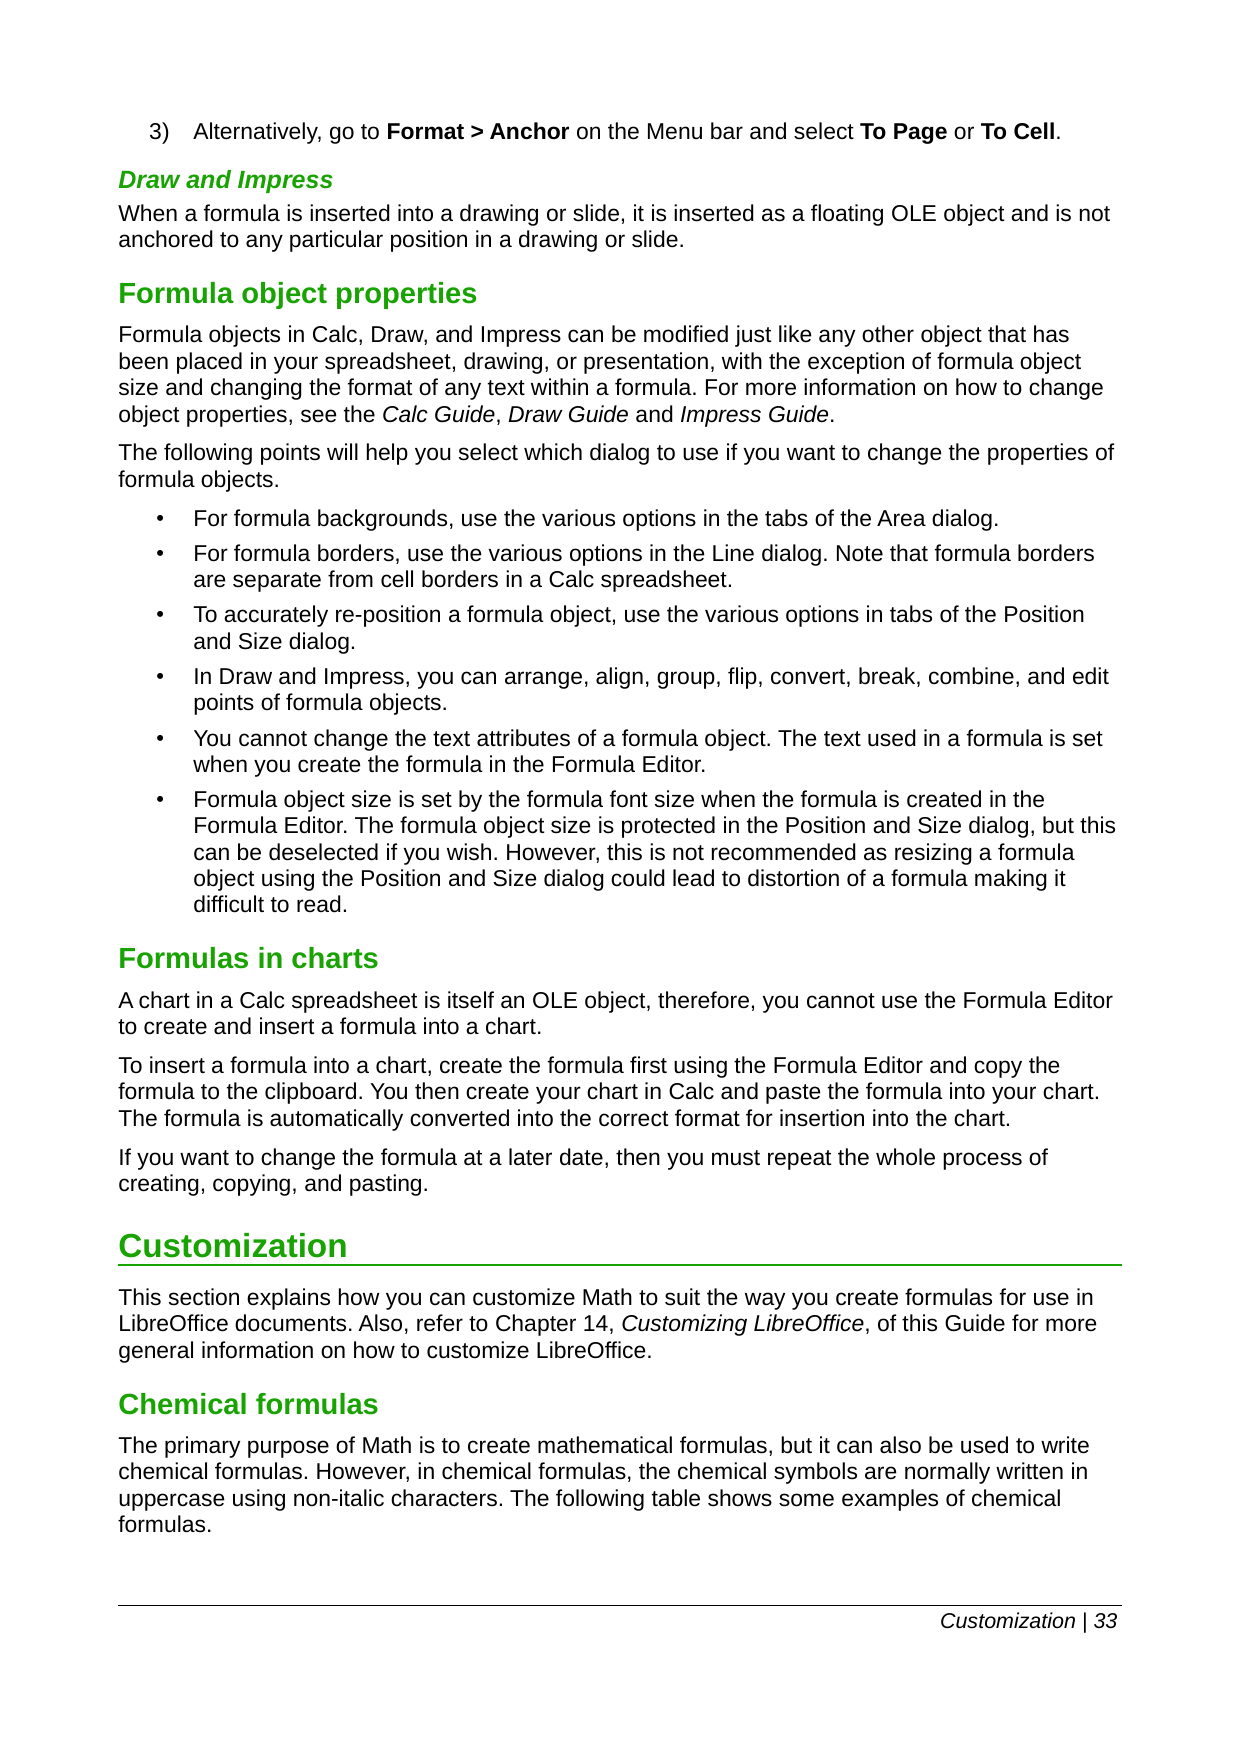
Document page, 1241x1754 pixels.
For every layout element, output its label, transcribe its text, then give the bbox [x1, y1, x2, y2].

list In Draw and Impress, you can arrange, align, group, flip, convert, break, combine, and edit points of formula objects. [156, 663, 1122, 716]
subtitle Formula object properties [118, 276, 1122, 310]
subtitle Customization [118, 1226, 1122, 1264]
text To insert a formula into a chart, create the formula first using the Formula Editor and copy the formula to the clipboard. You then create your chart in Calc and paste the formula into your chart. The formula is automatically converted into the correct format for insertion into the chart. [118, 1052, 1122, 1131]
subtitle Formulas in charts [118, 941, 1122, 975]
list Formula object size is set by the formula font size when the formula is created in the Formula Editor. The formula object size is protected in the Position and Size dialog, but this can be deselected if you wish. However, this is not recommended as resizing a formula object using the Position and Size dialog could lead to distortion of a formula making it difficult to read. [156, 786, 1122, 918]
list To accurately re-position a formula object, use the various options in tabs of the Position and Size dialog. [156, 601, 1122, 654]
list Alternatively, go to Format > Anchor on the Menu bar and select To Page or To Cell. [169, 118, 1122, 144]
list For formula borders, use the various options in the Line dialog. Note that formula borders are separate from cell borders in a Calc spreadsheet. [156, 540, 1122, 592]
text A chart in a Calc spreadsheet is itself an OLE object, therefore, you cannot use the Formula Editor to create and insert a formula into a chart. [118, 987, 1122, 1039]
text The following points will help you select which dialog to use if you want to change the properties of formula objects. [118, 439, 1122, 492]
list You cannot change the text attributes of a formula object. The text used in a formula is set when you create the formula in the Formula Editor. [156, 724, 1122, 777]
text The primary purpose of Math is to create mathematical formulas, but it can also be used to write chemical formulas. However, in chemical formulas, the chemical symbols are normally written in uppercase using non-italic characters. The following table shows some examples of chemical formulas. [118, 1432, 1122, 1537]
text Formula objects in Calc, Draw, and Impress can be modified just like any other object that has been placed in your spreadsheet, drawing, or presentation, with the exception of formula object size and changing the format of any text within a formula. For more information on how to change object properties, see the Calc Guide, Draw Guide and Impress Guide. [118, 321, 1122, 427]
subtitle Chemical formulas [118, 1387, 1122, 1420]
subtitle Draw and Impress [118, 165, 1122, 194]
text When a formula is inserted into a drawing or slide, it is inserted as a floating OLE object and is not anchored to any particular position in a drawing or slide. [118, 200, 1122, 252]
text This section explains how you can customize Math to suit the way you create formulas for use in LibreOffice documents. Also, refer to Chapter 14, Customizing LibreOffice, of this Guide for more general information on how to customize LibreOffice. [118, 1284, 1122, 1363]
text If you want to change the formula at a later date, then you must repeat the whole process of creating, copying, and pasting. [118, 1143, 1122, 1196]
list For formula backgrounds, use the various options in the tabs of the Area dialog. [156, 504, 1122, 531]
